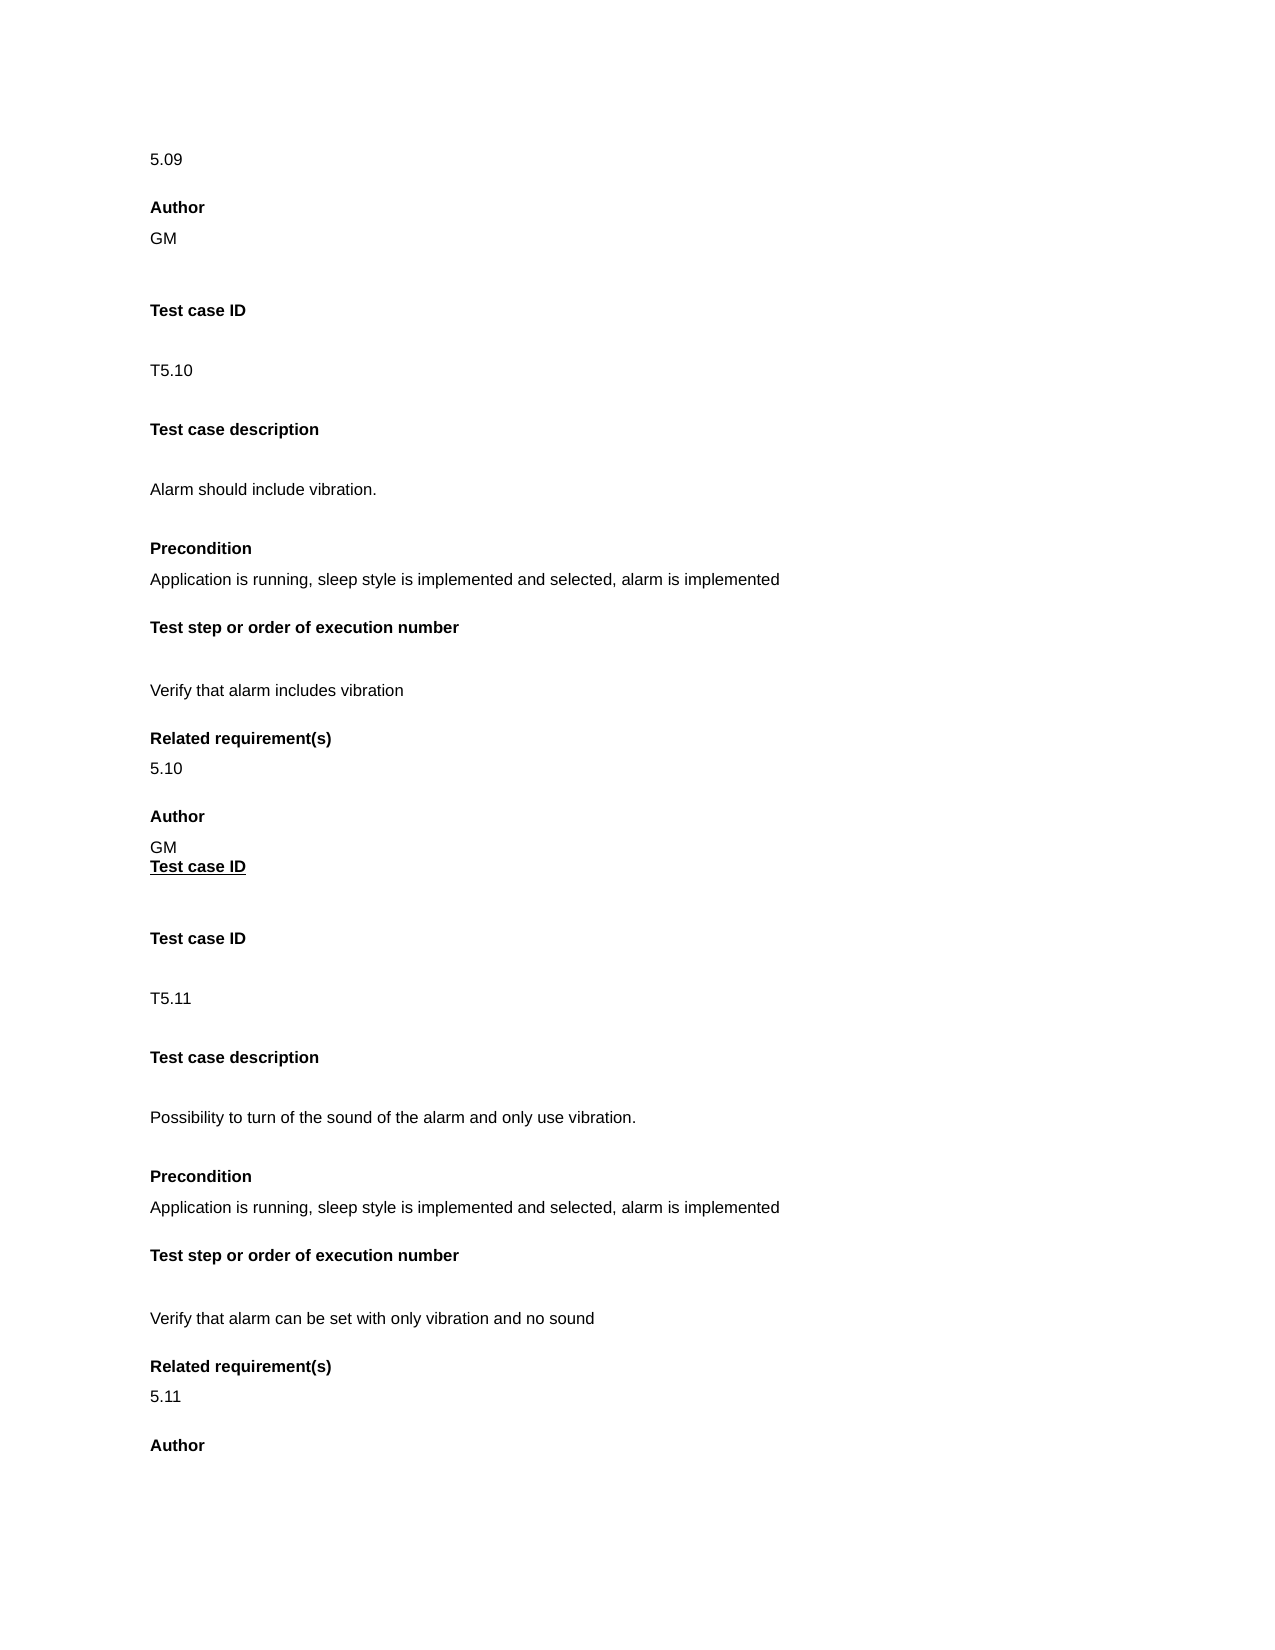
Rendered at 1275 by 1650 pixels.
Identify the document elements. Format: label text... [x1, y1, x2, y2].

subtitle Possibility to turn of the sound of the alarm and only use vibration. [150, 1108, 1125, 1127]
subtitle Related requirement(s) [150, 1357, 1125, 1376]
text Application is running, sleep style is implemented and selected, alarm is implemented [150, 1197, 1125, 1217]
text 5.09 [150, 150, 1125, 169]
text GM [150, 229, 1125, 272]
subtitle Test case ID [150, 301, 1125, 320]
subtitle Test case description [150, 1048, 1125, 1067]
subtitle Author [150, 1435, 1125, 1454]
subtitle Author [150, 807, 1125, 826]
text Verify that alarm includes vibration [150, 648, 1125, 699]
subtitle Author [150, 198, 1125, 217]
subtitle Test case description [150, 420, 1125, 439]
subtitle Test step or order of execution number [150, 1246, 1125, 1265]
subtitle Alarm should include vibration. [150, 479, 1125, 499]
subtitle Precondition [150, 539, 1125, 558]
text 5.10 [150, 759, 1125, 778]
text 5.11 [150, 1387, 1125, 1406]
text GM Test case ID [150, 838, 1125, 900]
text Application is running, sleep style is implemented and selected, alarm is implemented [150, 569, 1125, 588]
subtitle T5.10 [150, 361, 1125, 380]
subtitle Precondition [150, 1167, 1125, 1186]
subtitle Test case ID [150, 929, 1125, 948]
subtitle Related requirement(s) [150, 729, 1125, 748]
subtitle T5.11 [150, 989, 1125, 1008]
subtitle Test step or order of execution number [150, 618, 1125, 637]
text Verify that alarm can be set with only vibration and no sound [150, 1276, 1125, 1328]
